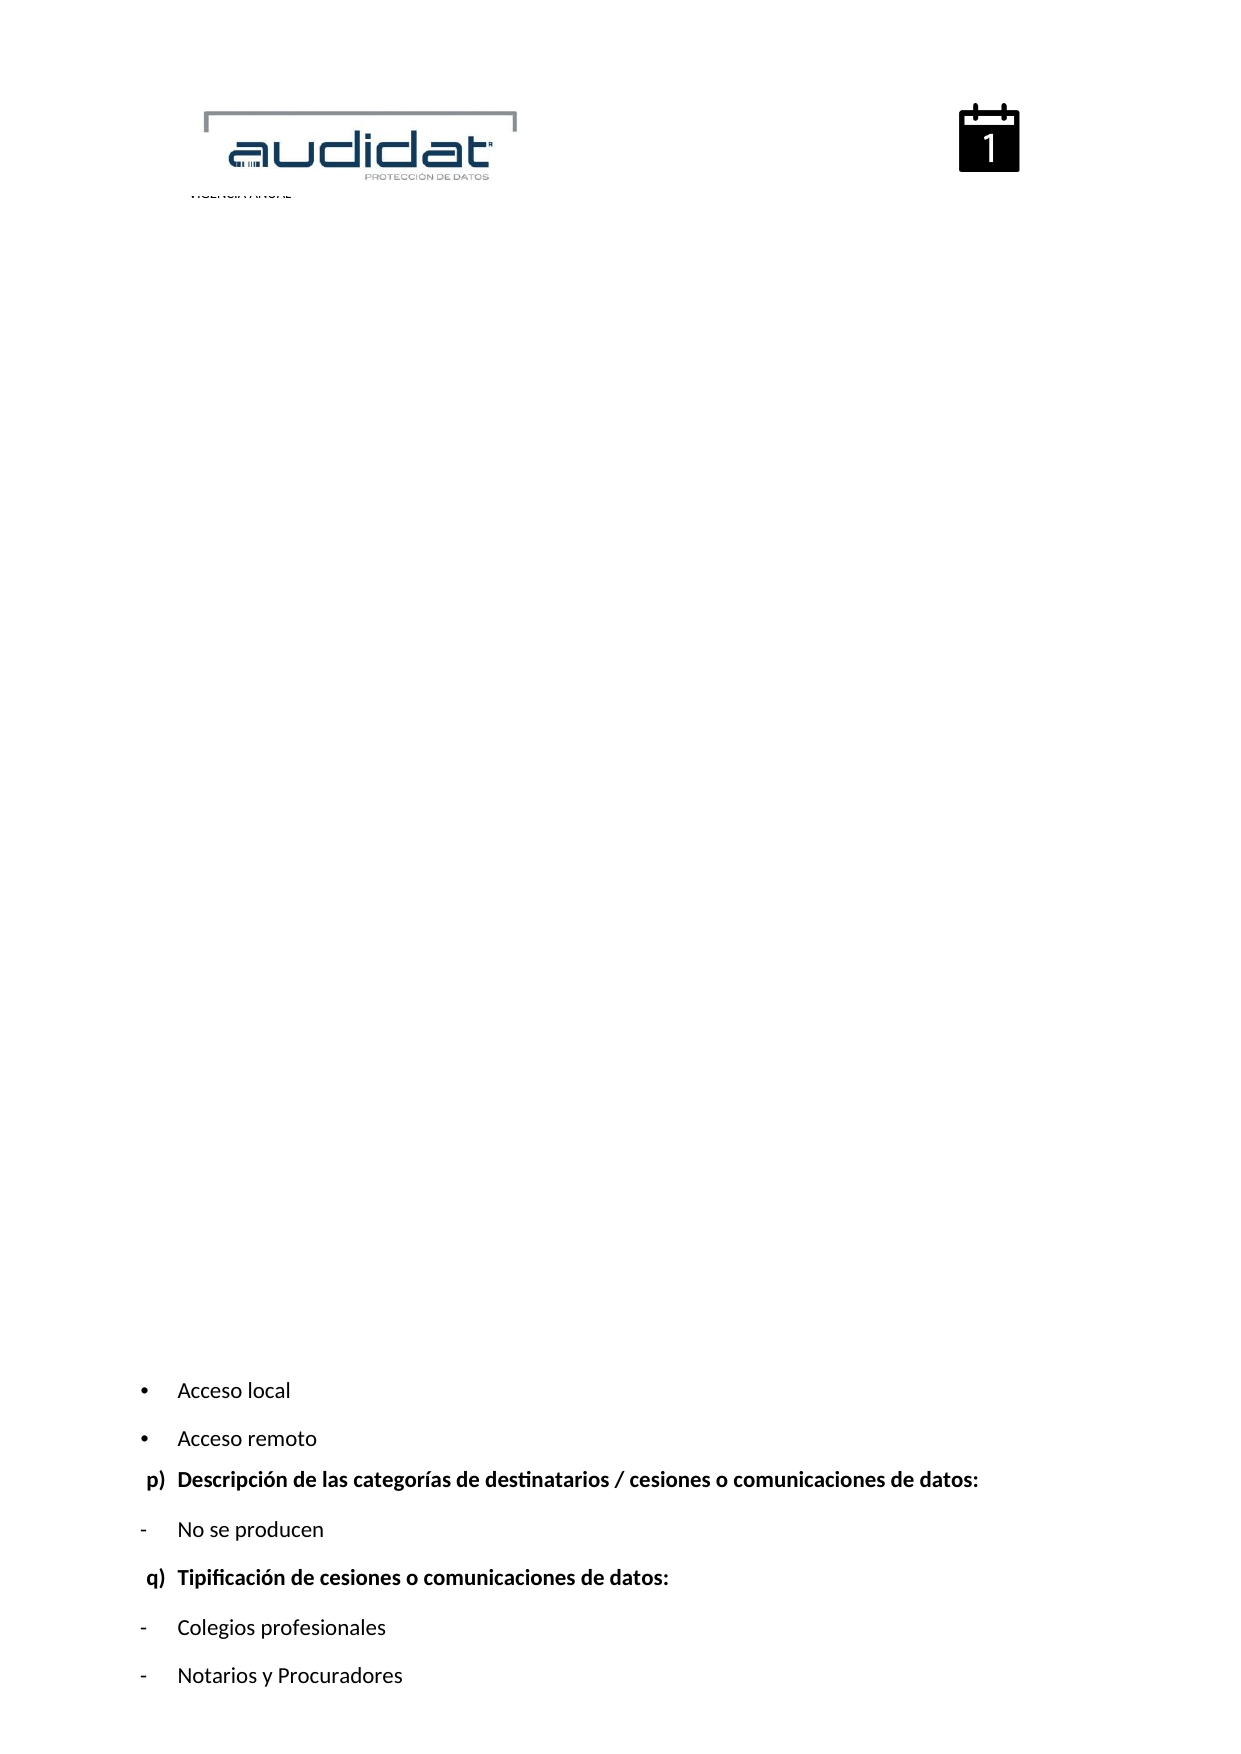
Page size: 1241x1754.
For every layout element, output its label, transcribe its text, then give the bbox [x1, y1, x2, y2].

list Descripción de las categorías de destinatarios / cesiones o comunicaciones de datos: [146, 1465, 1064, 1493]
list Notarios y Procuradores [140, 1661, 1064, 1689]
list Tipificación de cesiones o comunicaciones de datos: [146, 1563, 1064, 1591]
list Acceso remoto [140, 1424, 1064, 1452]
list Colegios profesionales [140, 1613, 1064, 1641]
list Acceso local [140, 1376, 1064, 1404]
list No se producen [140, 1516, 1064, 1543]
